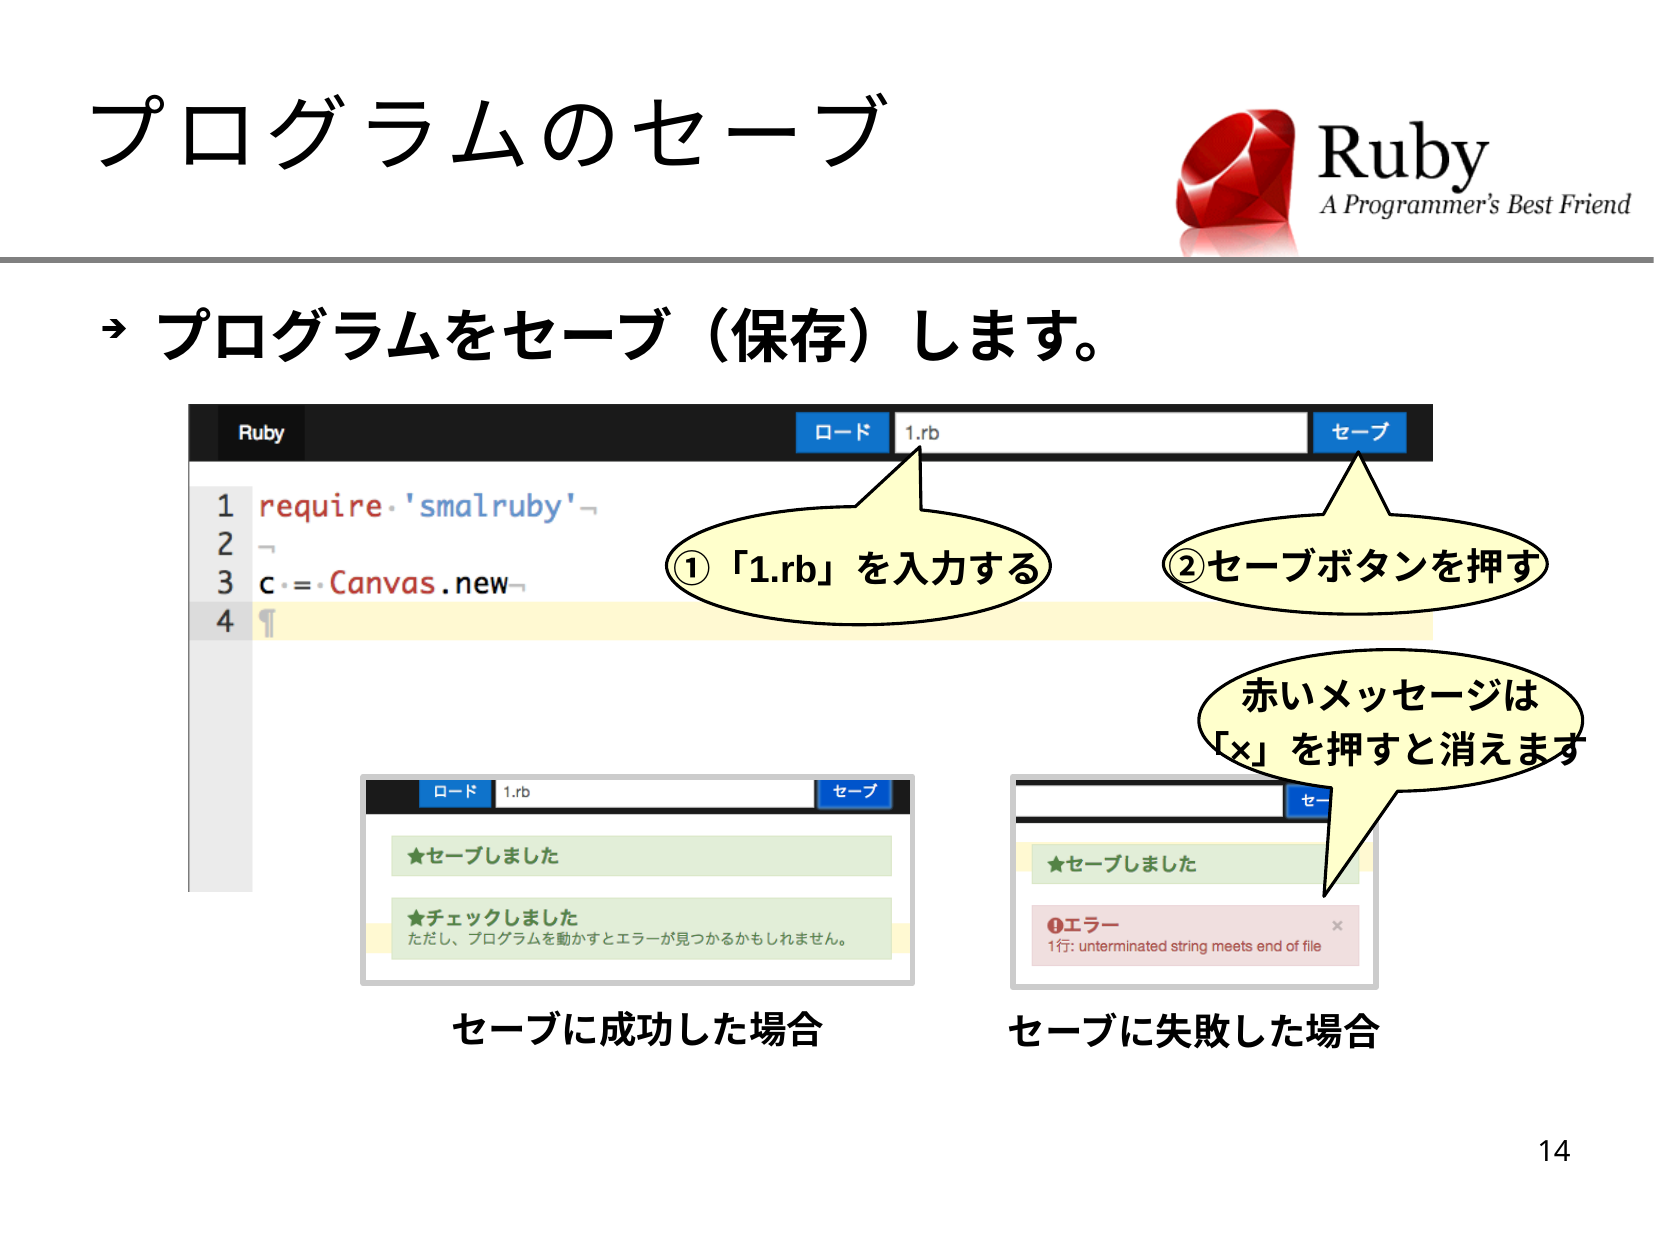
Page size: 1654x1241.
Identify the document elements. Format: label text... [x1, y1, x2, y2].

text_box ②セーブボタンを押す [1163, 451, 1548, 615]
list プログラムをセーブ（保存）します。 [82, 290, 1571, 1109]
picture [1015, 779, 1373, 985]
picture [1160, 82, 1654, 257]
text_box 赤いメッセージは 「×」を押すと消えます [1198, 649, 1583, 897]
title プログラムのセーブ [82, 49, 1152, 207]
picture [366, 779, 910, 981]
text_box ①「1.rb」を入力する [666, 446, 1051, 625]
